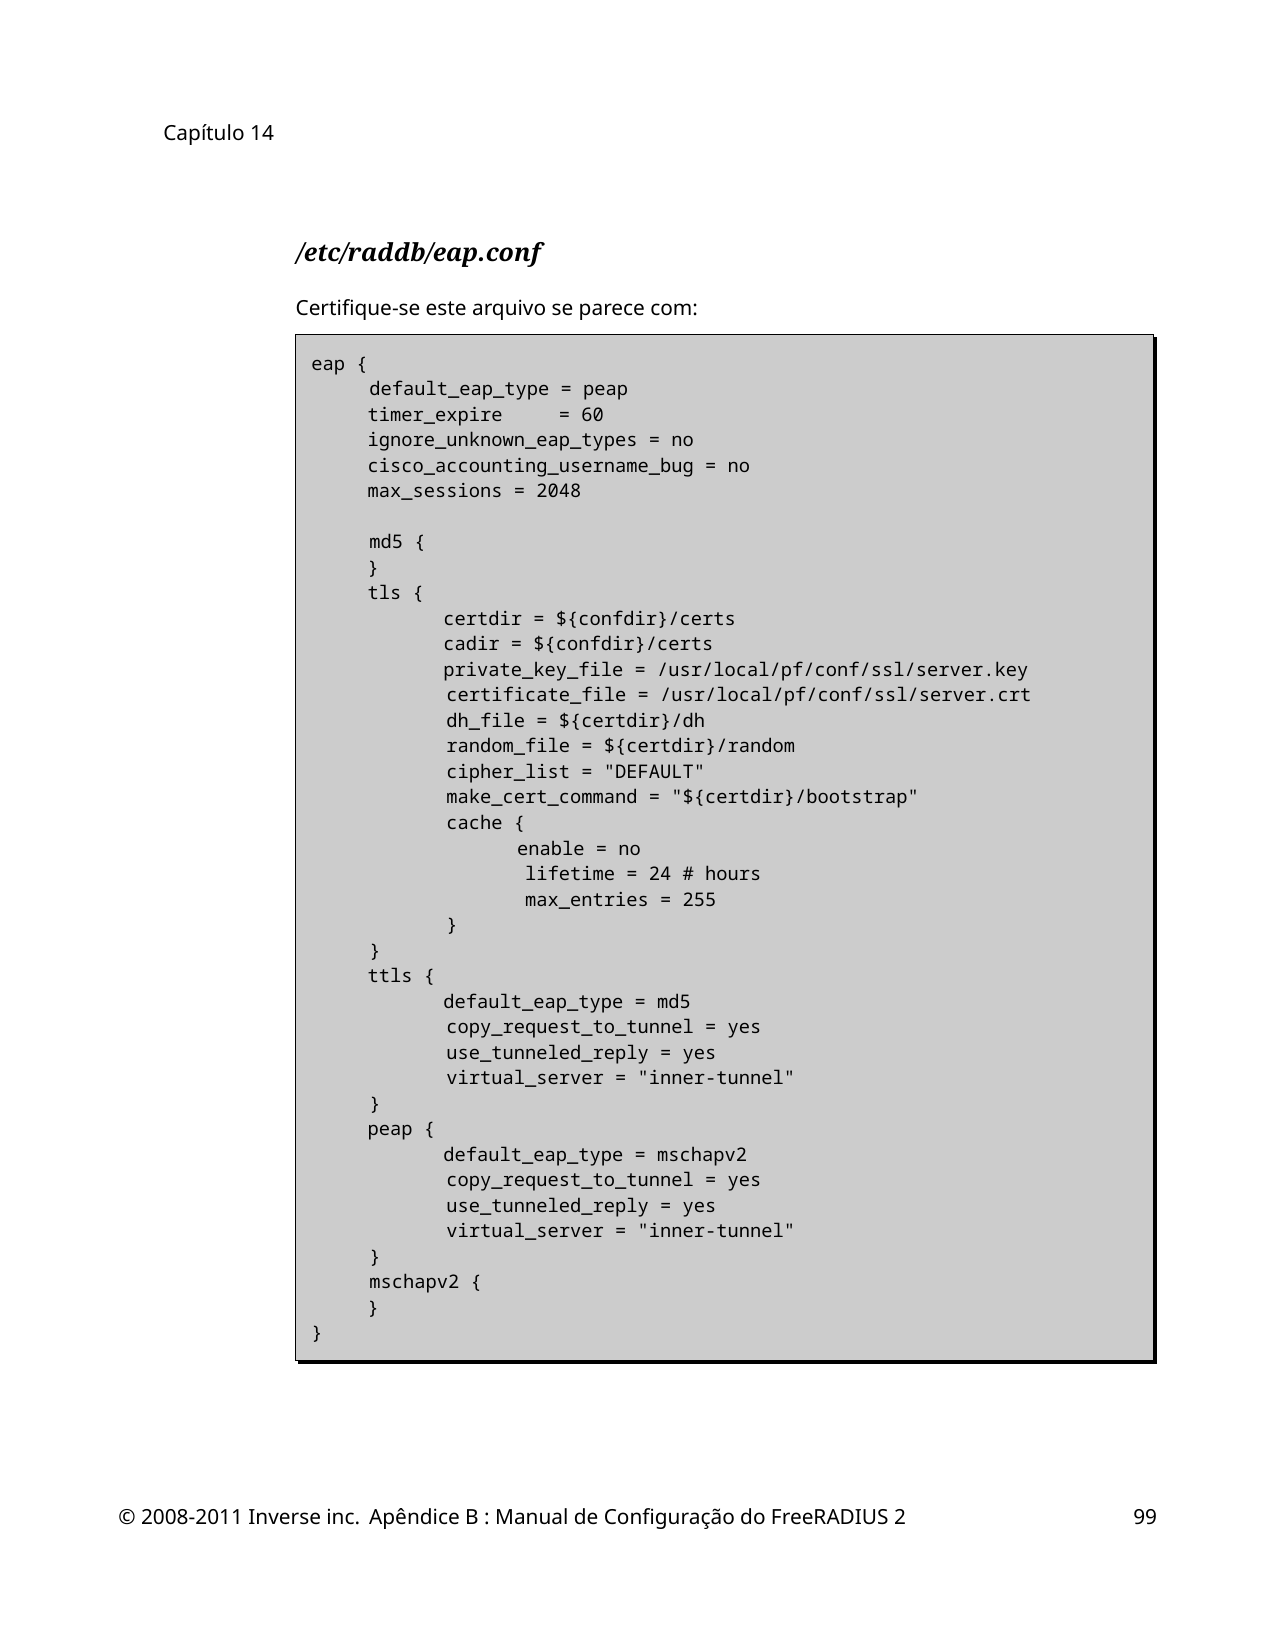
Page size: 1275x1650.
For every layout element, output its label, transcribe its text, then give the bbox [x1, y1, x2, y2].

text Certifique-se este arquivo se parece com: [295, 293, 1157, 322]
subtitle /etc/raddb/eap.conf [259, 234, 1157, 268]
text eap { default_eap_type = peap timer_expire = 60 ignore_unknown_eap_types = no cisco_accounting_username_bug = no max_sessions = 2048 md5 { } tls { certdir = ${confdir}/certs cadir = ${confdir}/certs private_key_file = /usr/local/pf/conf/ssl/server.key certificate_file = /usr/local/pf/conf/ssl/server.crt dh_file = ${certdir}/dh random_file = ${certdir}/random cipher_list = "DEFAULT" make_cert_command = "${certdir}/bootstrap" cache { enable = no lifetime = 24 # hours max_entries = 255 } } ttls { default_eap_type = md5 copy_request_to_tunnel = yes use_tunneled_reply = yes virtual_server = "inner-tunnel" } peap { default_eap_type = mschapv2 copy_request_to_tunnel = yes use_tunneled_reply = yes virtual_server = "inner-tunnel" } mschapv2 { } } [296, 335, 1153, 1360]
